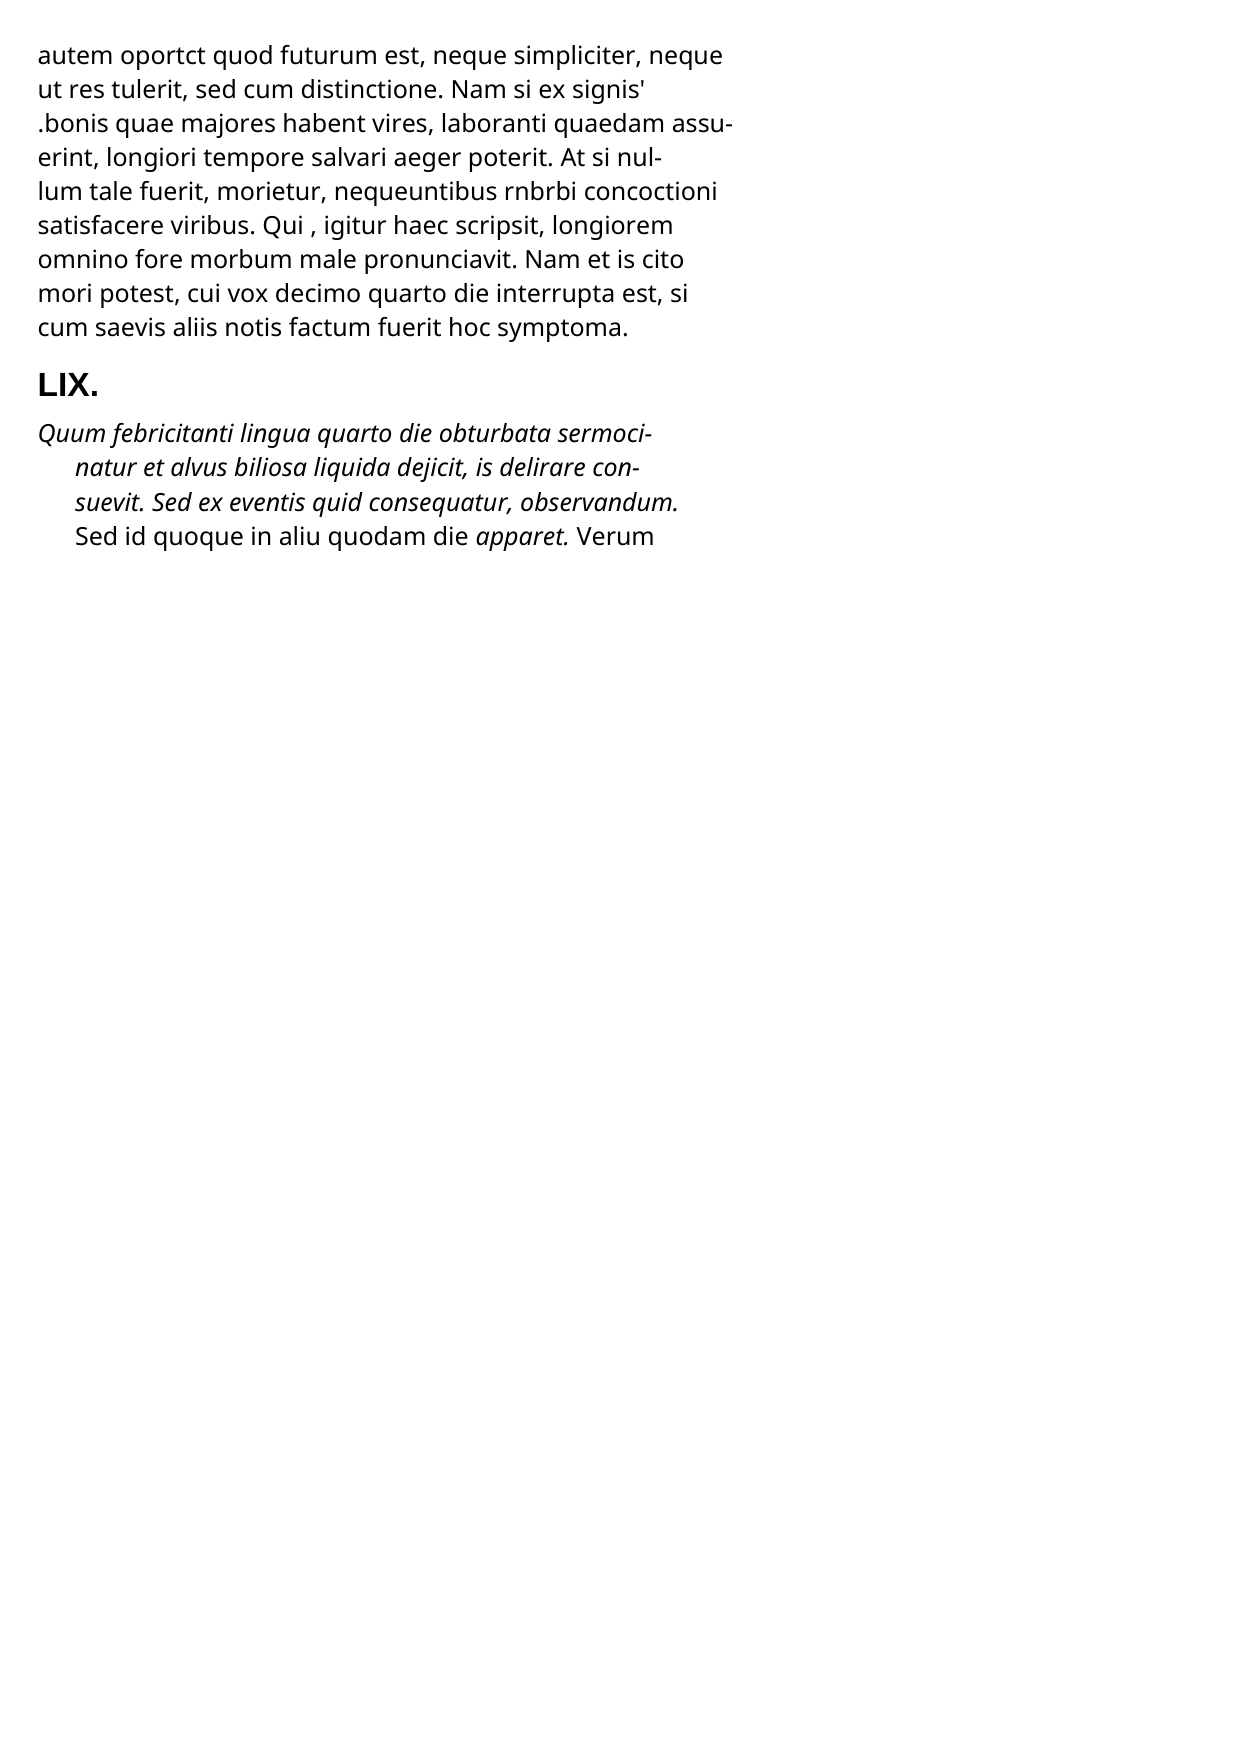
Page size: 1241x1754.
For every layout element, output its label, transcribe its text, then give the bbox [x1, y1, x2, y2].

text Quum febricitanti lingua quarto die obturbata sermoci- natur et alvus biliosa liquida dejicit, is delirare con- suevit. Sed ex eventis quid consequatur, observandum. [37, 416, 1203, 518]
subtitle LIX. [37, 365, 1203, 403]
text autem oportct quod futurum est, neque simpliciter, neque ut res tulerit, sed cum distinctione. Nam si ex signis' .bonis quae majores habent vires, laboranti quaedam assu- erint, longiori tempore salvari aeger poterit. At si nul- lum tale fuerit, morietur, nequeuntibus rnbrbi concoctioni satisfacere viribus. Qui , igitur haec scripsit, longiorem omnino fore morbum male pronunciavit. Nam et is cito mori potest, cui vox decimo quarto die interrupta est, si cum saevis aliis notis factum fuerit hoc symptoma. [37, 37, 1203, 344]
text Sed id quoque in aliu quodam die apparet. Verum [37, 518, 1203, 552]
